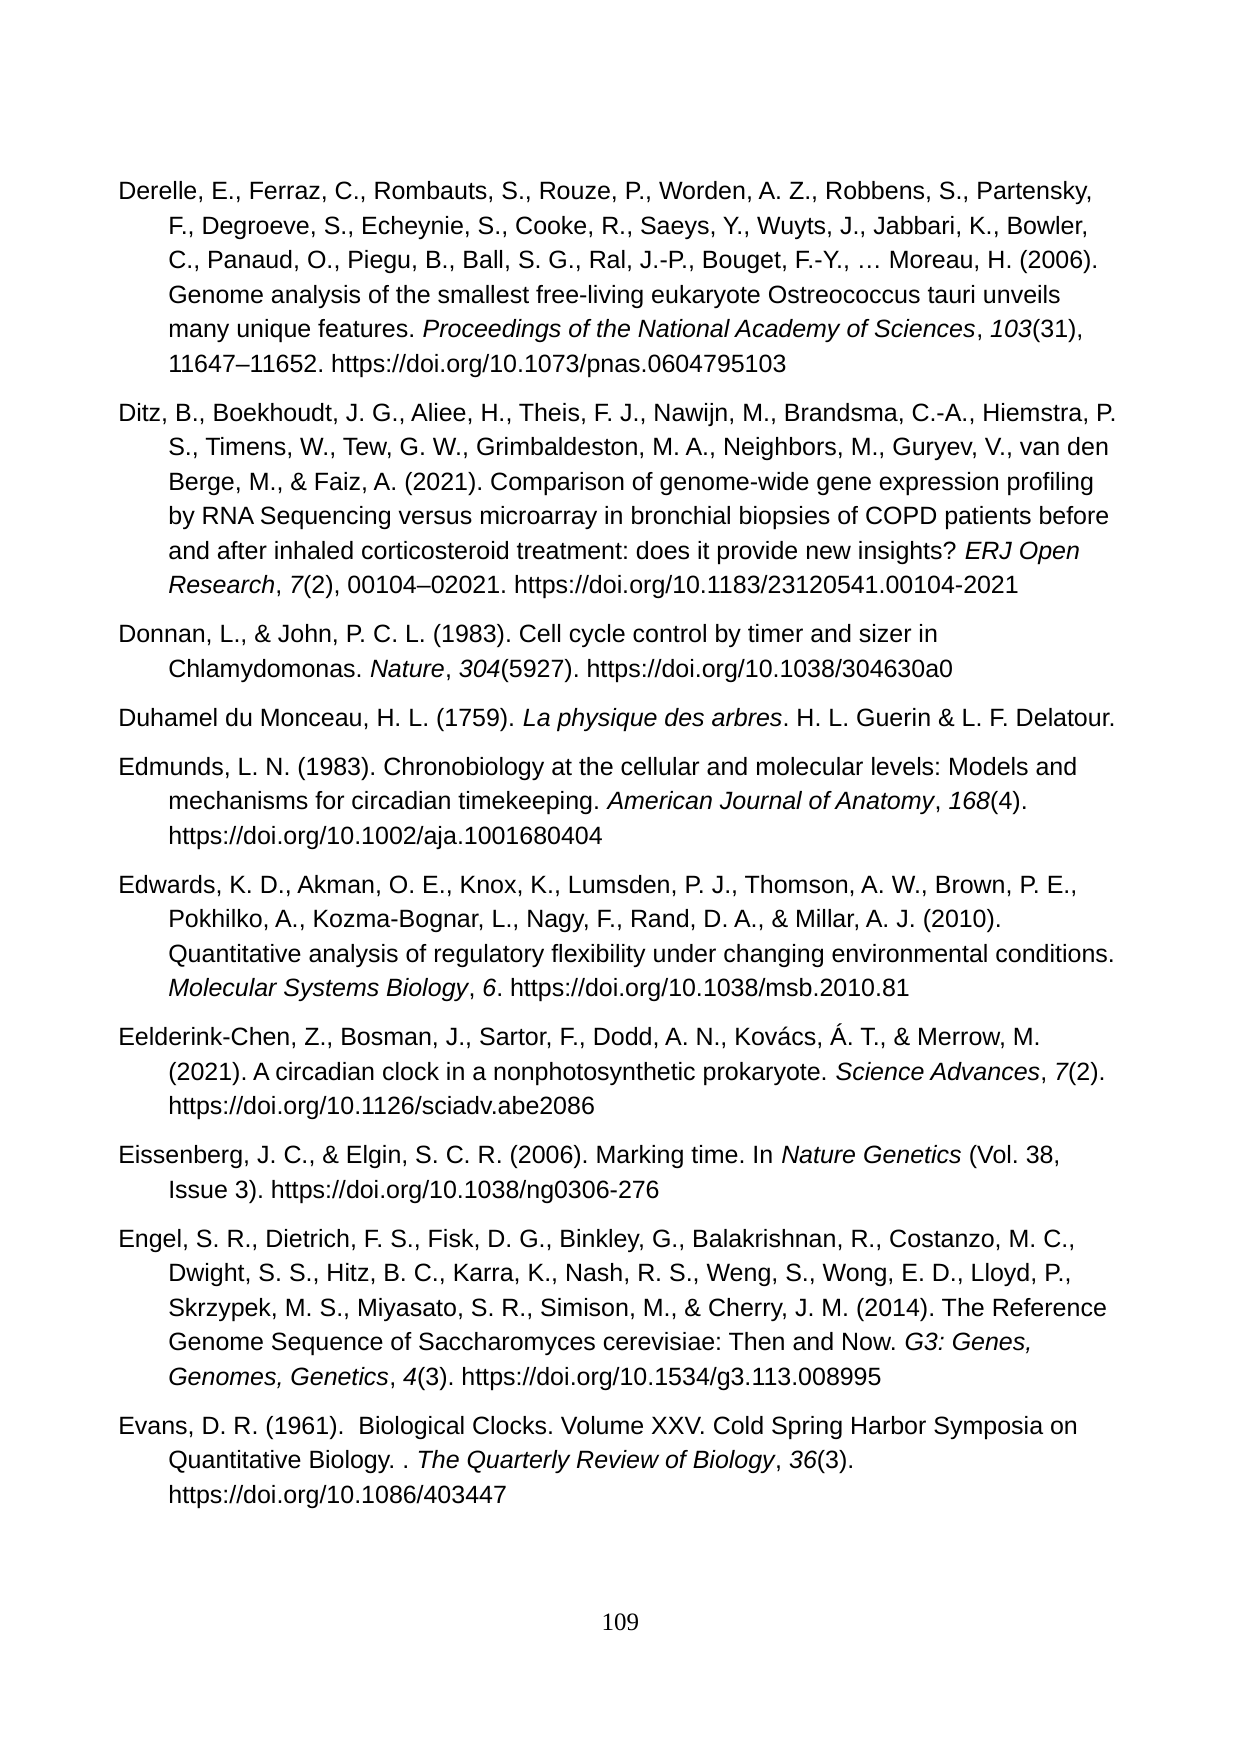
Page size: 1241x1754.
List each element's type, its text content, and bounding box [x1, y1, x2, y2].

text Duhamel du Monceau, H. L. (1759). La physique des arbres. H. L. Guerin & L. F. Delatour. [118, 703, 1122, 732]
text Evans, D. R. (1961). Biological Clocks. Volume XXV. Cold Spring Harbor Symposia on Quantitative Biology. . The Quarterly Review of Biology, 36(3). https://doi.org/10.1086/403447 [118, 1411, 1122, 1509]
text Eissenberg, J. C., & Elgin, S. C. R. (2006). Marking time. In Nature Genetics (Vol. 38, Issue 3). https://doi.org/10.1038/ng0306-276 [118, 1140, 1122, 1204]
text Donnan, L., & John, P. C. L. (1983). Cell cycle control by timer and sizer in Chlamydomonas. Nature, 304(5927). https://doi.org/10.1038/304630a0 [118, 619, 1122, 682]
text Derelle, E., Ferraz, C., Rombauts, S., Rouze, P., Worden, A. Z., Robbens, S., Partensky, F., Degroeve, S., Echeynie, S., Cooke, R., Saeys, Y., Wuyts, J., Jabbari, K., Bowler, C., Panaud, O., Piegu, B., Ball, S. G., Ral, J.-P., Bouget, F.-Y., … Moreau, H. (2006). Genome analysis of the smallest free-living eukaryote Ostreococcus tauri unveils many unique features. Proceedings of the National Academy of Sciences, 103(31), 11647–11652. https://doi.org/10.1073/pnas.0604795103 [118, 176, 1122, 377]
text Edwards, K. D., Akman, O. E., Knox, K., Lumsden, P. J., Thomson, A. W., Brown, P. E., Pokhilko, A., Kozma-Bognar, L., Nagy, F., Rand, D. A., & Millar, A. J. (2010). Quantitative analysis of regulatory flexibility under changing environmental conditions. Molecular Systems Biology, 6. https://doi.org/10.1038/msb.2010.81 [118, 870, 1122, 1002]
text Engel, S. R., Dietrich, F. S., Fisk, D. G., Binkley, G., Balakrishnan, R., Costanzo, M. C., Dwight, S. S., Hitz, B. C., Karra, K., Nash, R. S., Weng, S., Wong, E. D., Lloyd, P., Skrzypek, M. S., Miyasato, S. R., Simison, M., & Cherry, J. M. (2014). The Reference Genome Sequence of Saccharomyces cerevisiae: Then and Now. G3: Genes, Genomes, Genetics, 4(3). https://doi.org/10.1534/g3.113.008995 [118, 1224, 1122, 1391]
text Edmunds, L. N. (1983). Chronobiology at the cellular and molecular levels: Models and mechanisms for circadian timekeeping. American Journal of Anatomy, 168(4). https://doi.org/10.1002/aja.1001680404 [118, 752, 1122, 849]
text Ditz, B., Boekhoudt, J. G., Aliee, H., Theis, F. J., Nawijn, M., Brandsma, C.-A., Hiemstra, P. S., Timens, W., Tew, G. W., Grimbaldeston, M. A., Neighbors, M., Guryev, V., van den Berge, M., & Faiz, A. (2021). Comparison of genome-wide gene expression profiling by RNA Sequencing versus microarray in bronchial biopsies of COPD patients before and after inhaled corticosteroid treatment: does it provide new insights? ERJ Open Research, 7(2), 00104–02021. https://doi.org/10.1183/23120541.00104-2021 [118, 398, 1122, 599]
text Eelderink-Chen, Z., Bosman, J., Sartor, F., Dodd, A. N., Kovács, Á. T., & Merrow, M. (2021). A circadian clock in a nonphotosynthetic prokaryote. Science Advances, 7(2). https://doi.org/10.1126/sciadv.abe2086 [118, 1022, 1122, 1120]
